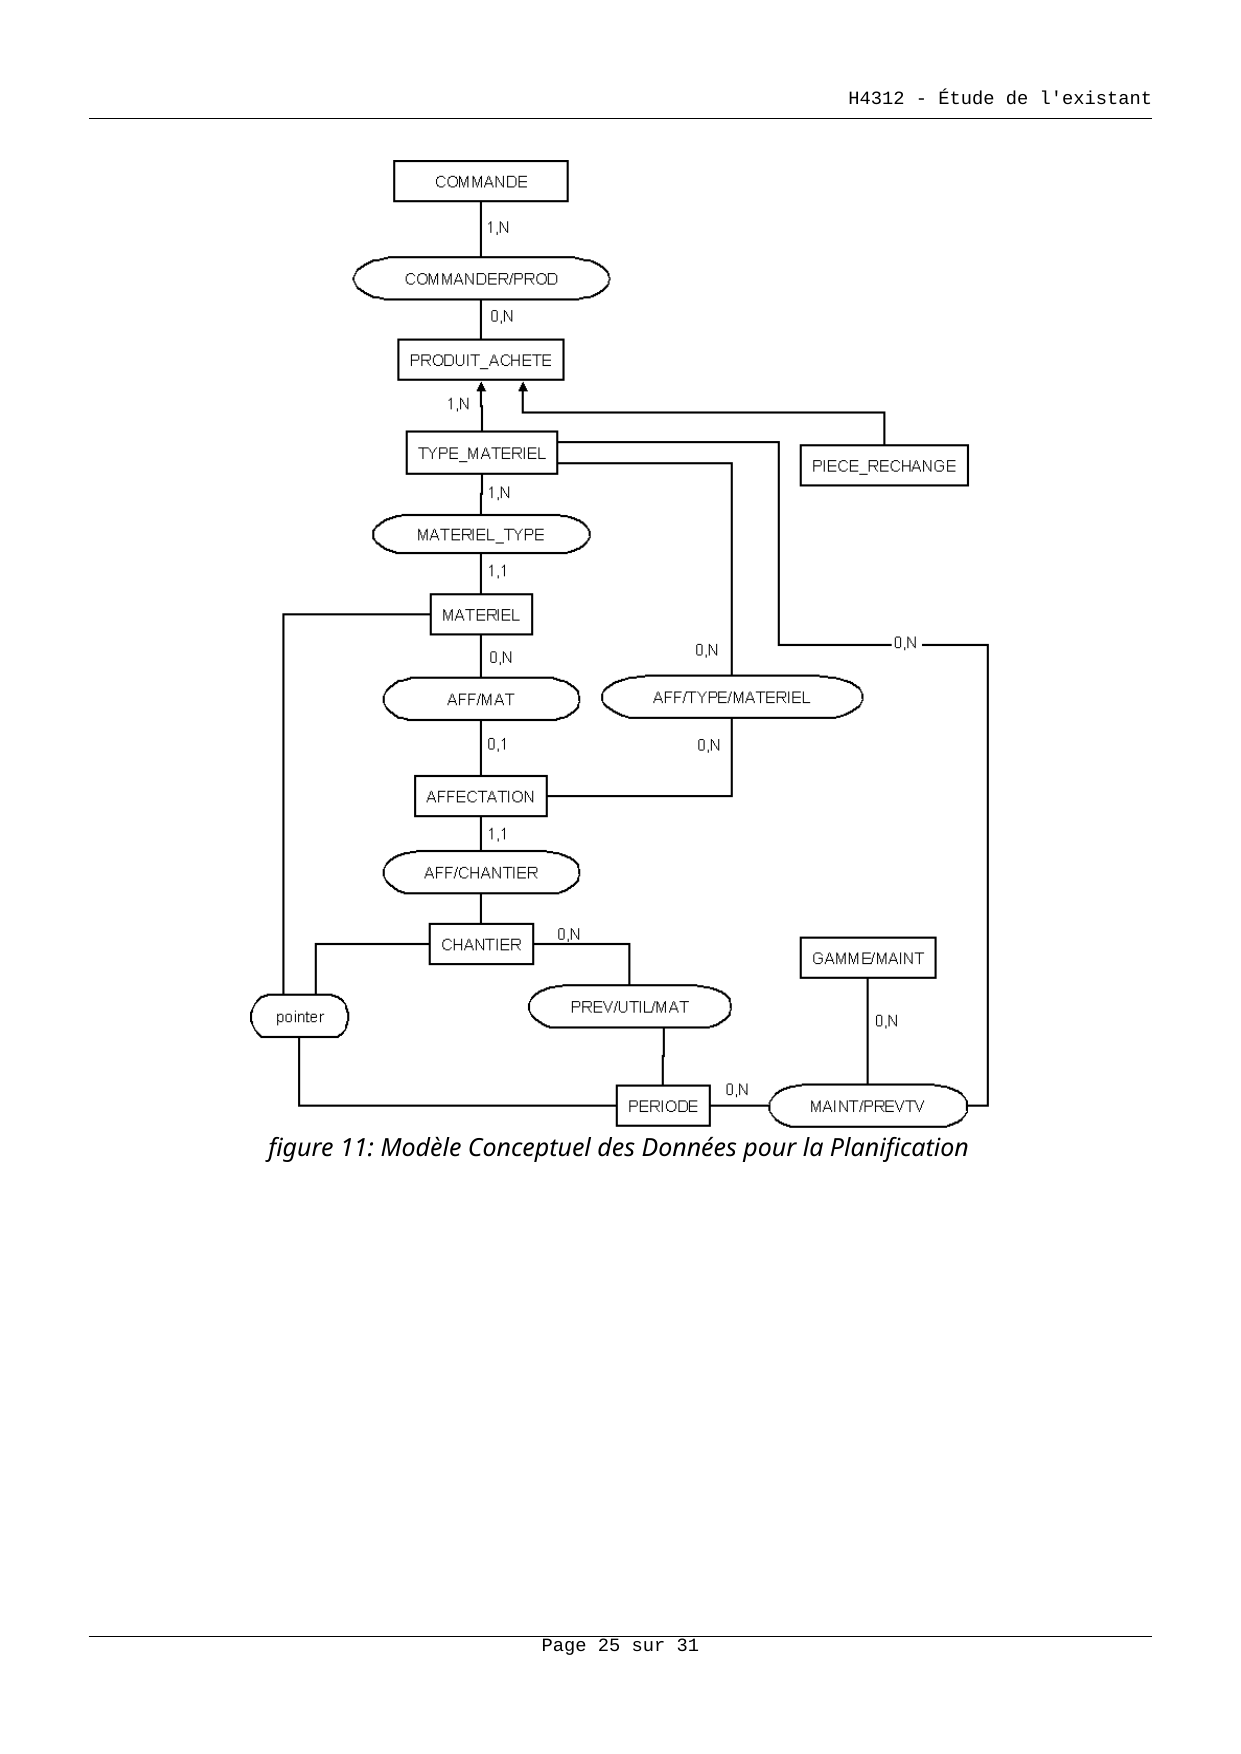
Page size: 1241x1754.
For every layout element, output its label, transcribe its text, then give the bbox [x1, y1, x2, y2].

picture [250, 160, 991, 1130]
text figure 11: Modèle Conceptuel des Données pour la Planification [250, 1130, 990, 1163]
